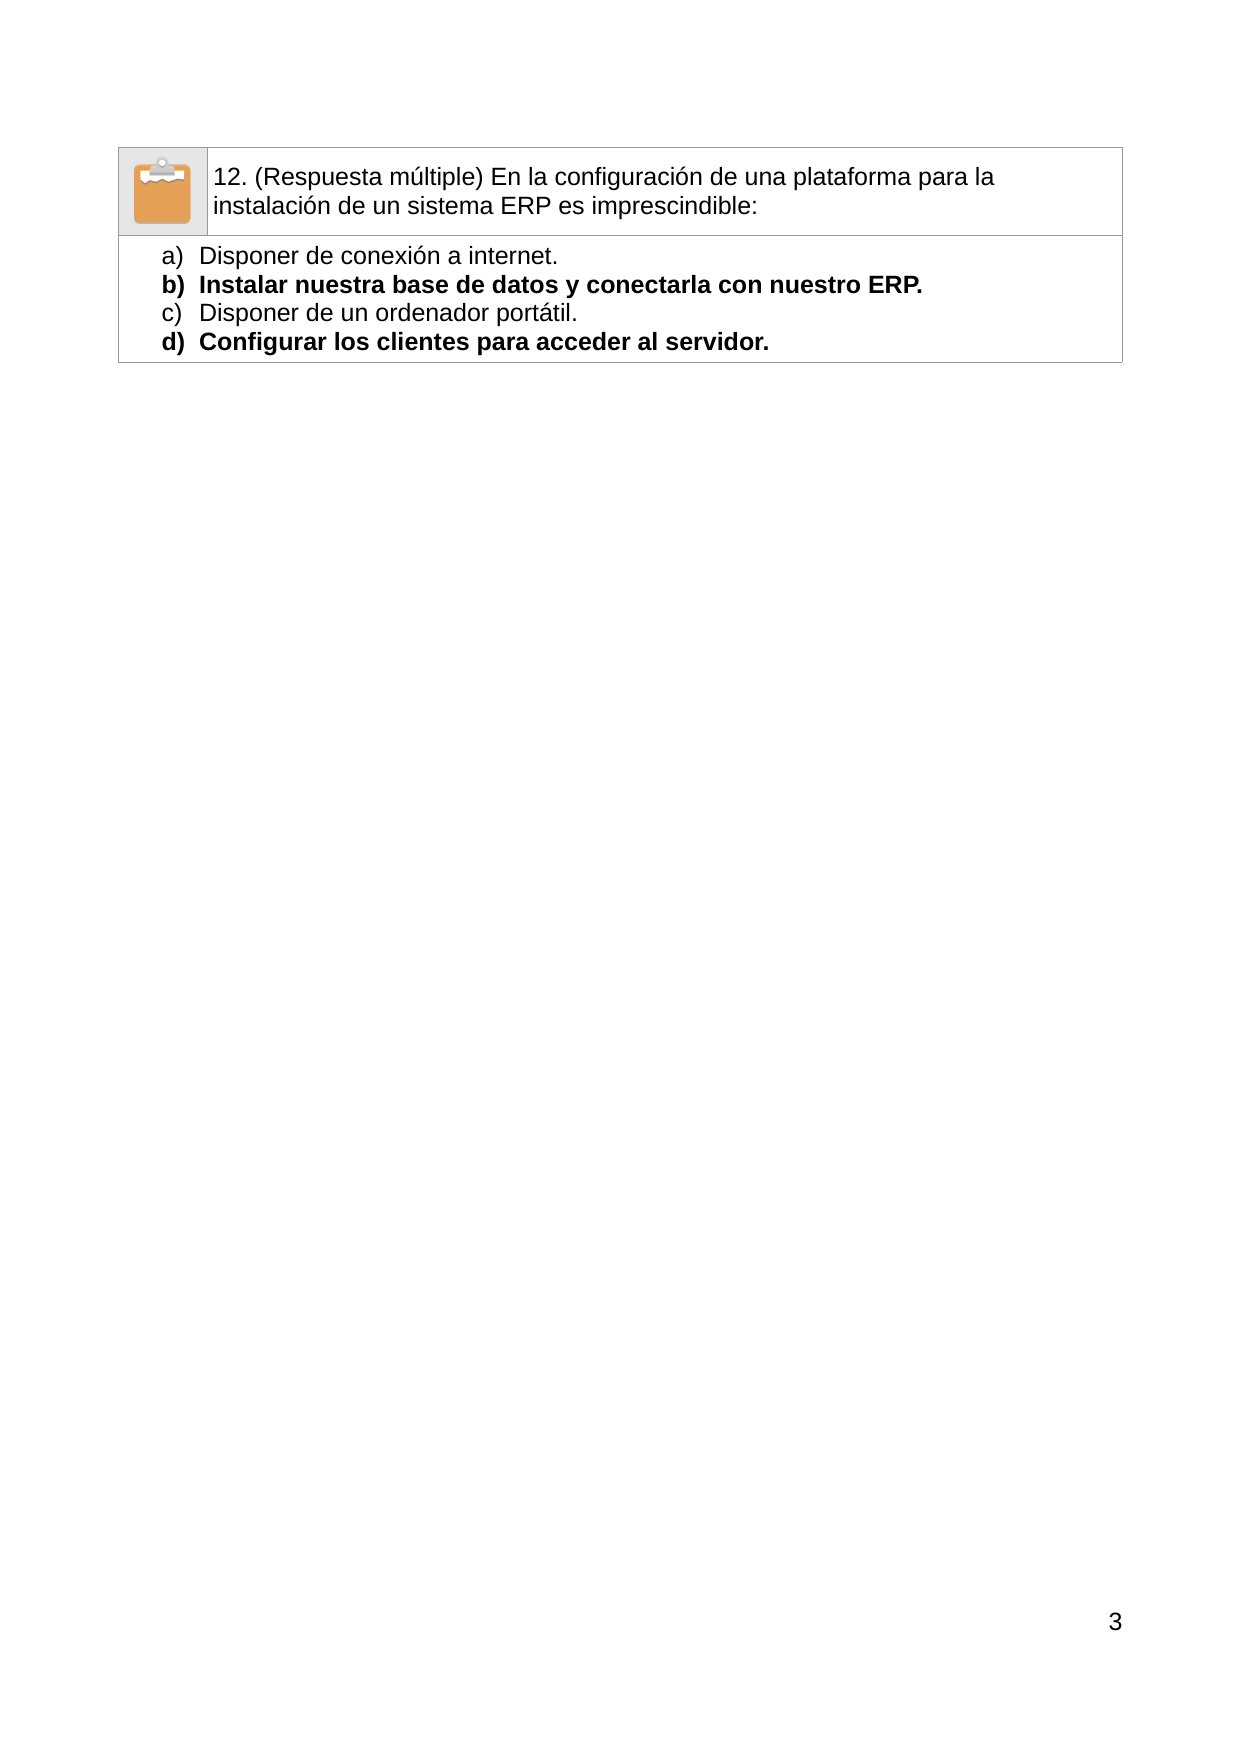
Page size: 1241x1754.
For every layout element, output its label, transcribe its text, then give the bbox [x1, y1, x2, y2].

table_cell Disponer de conexión a internet. Instalar nuestra base de datos y conectarla con nuestro ERP. Disponer de un ordenador portátil. Configurar los clientes para acceder al servidor. [119, 236, 1122, 362]
table_header [119, 148, 207, 235]
table_header 12. (Respuesta múltiple) En la configuración de una plataforma para la instalación de un sistema ERP es imprescindible: [208, 148, 1122, 235]
